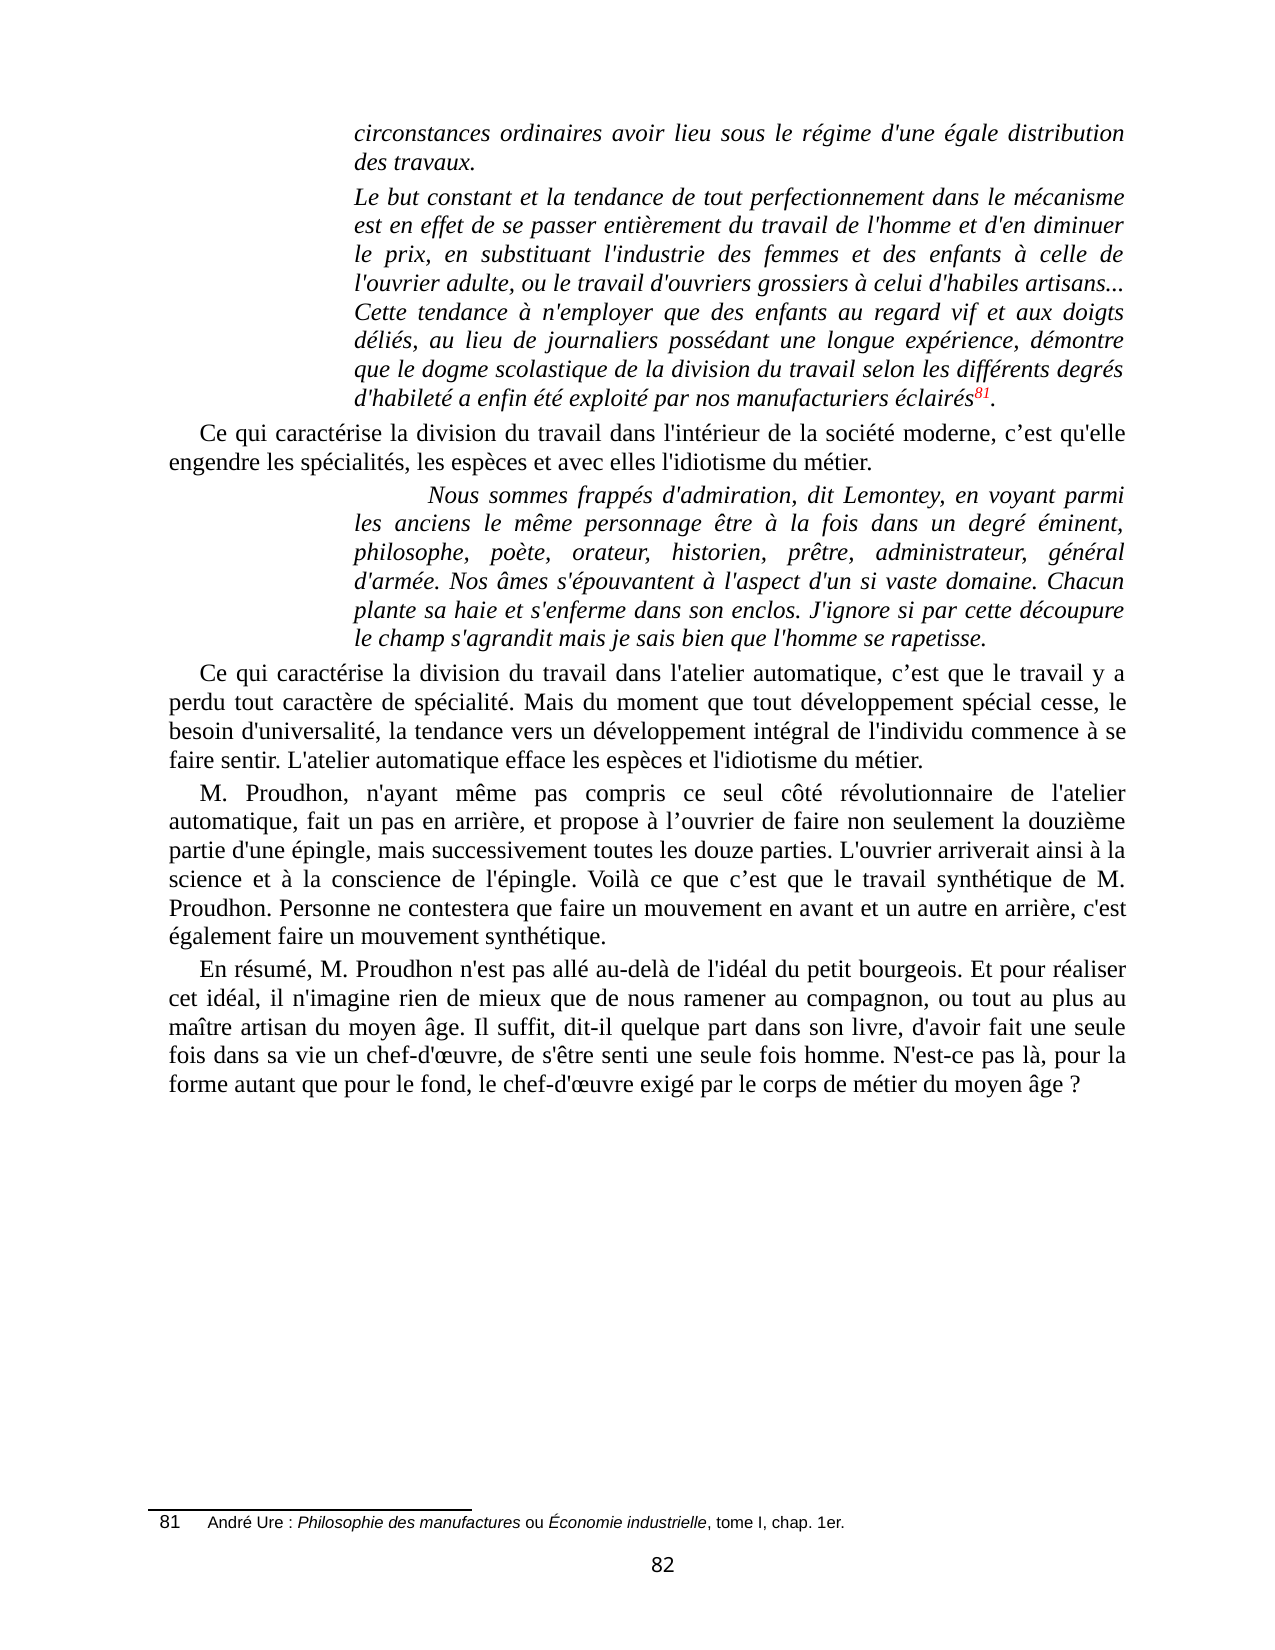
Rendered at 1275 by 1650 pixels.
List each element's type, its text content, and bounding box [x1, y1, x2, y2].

text Nous sommes frappés d'admiration, dit Lemontey, en voyant parmi les anciens le même personnage être à la fois dans un degré éminent, philosophe, poète, orateur, histo­rien, prêtre, administrateur, général d'armée. Nos âmes s'épouvantent à l'aspect d'un si vaste domaine. Chacun plante sa haie et s'enferme dans son enclos. J'ignore si par cette découpure le champ s'agrandit mais je sais bien que l'homme se rapetisse. [354, 480, 1127, 652]
text Le but constant et la tendance de tout perfectionnement dans le mécanisme est en effet de se passer entièrement du travail de l'homme et d'en diminuer le prix, en substituant l'industrie des femmes et des enfants à celle de l'ouvrier adulte, ou le travail d'ouvriers grossiers à celui d'habiles artisans... Cette tendance à n'employer que des enfants au regard vif et aux doigts déliés, au lieu de journaliers possédant une longue expérience, démontre que le dogme scolastique de la division du travail selon les différents degrés d'habileté a enfin été exploité par nos manufacturiers éclairés. [354, 182, 1127, 412]
text M. Proudhon, n'ayant même pas compris ce seul côté révolutionnaire de l'atelier automatique, fait un pas en arrière, et propose à l’ouvrier de faire non seulement la douzième partie d'une épingle, mais successivement toutes les douze parties. L'ouvrier arriverait ainsi à la science et à la conscience de l'épingle. Voilà ce que c’est que le travail synthétique de M. Proudhon. Personne ne contestera que faire un mouvement en avant et un autre en arrière, c'est également faire un mouvement synthétique. [168, 778, 1127, 950]
text André Ure : Philosophie des manufactures ou Économie industrielle, tome I, chap. 1er. [130, 1510, 1098, 1532]
text En résumé, M. Proudhon n'est pas allé au-delà de l'idéal du petit bourgeois. Et pour réaliser cet idéal, il n'imagine rien de mieux que de nous ramener au compagnon, ou tout au plus au maître artisan du moyen âge. Il suffit, dit-il quelque part dans son livre, d'avoir fait une seule fois dans sa vie un chef-d'œuvre, de s'être senti une seule fois homme. N'est-ce pas là, pour la forme autant que pour le fond, le chef-d'œuvre exigé par le corps de métier du moyen âge ? [168, 954, 1127, 1098]
text circonstances ordinaires avoir lieu sous le régime d'une égale distribution des travaux. [354, 118, 1127, 176]
text Ce qui caractérise la division du travail dans l'intérieur de la société moderne, c’est qu'elle engendre les spécialités, les espèces et avec elles l'idiotisme du métier. [168, 418, 1127, 476]
text Ce qui caractérise la division du travail dans l'atelier automatique, c’est que le travail y a perdu tout caractère de spécialité. Mais du moment que tout développement spécial cesse, le besoin d'universalité, la tendance vers un développement intégral de l'individu commence à se faire sentir. L'atelier automatique efface les espèces et l'idiotisme du métier. [168, 658, 1127, 773]
